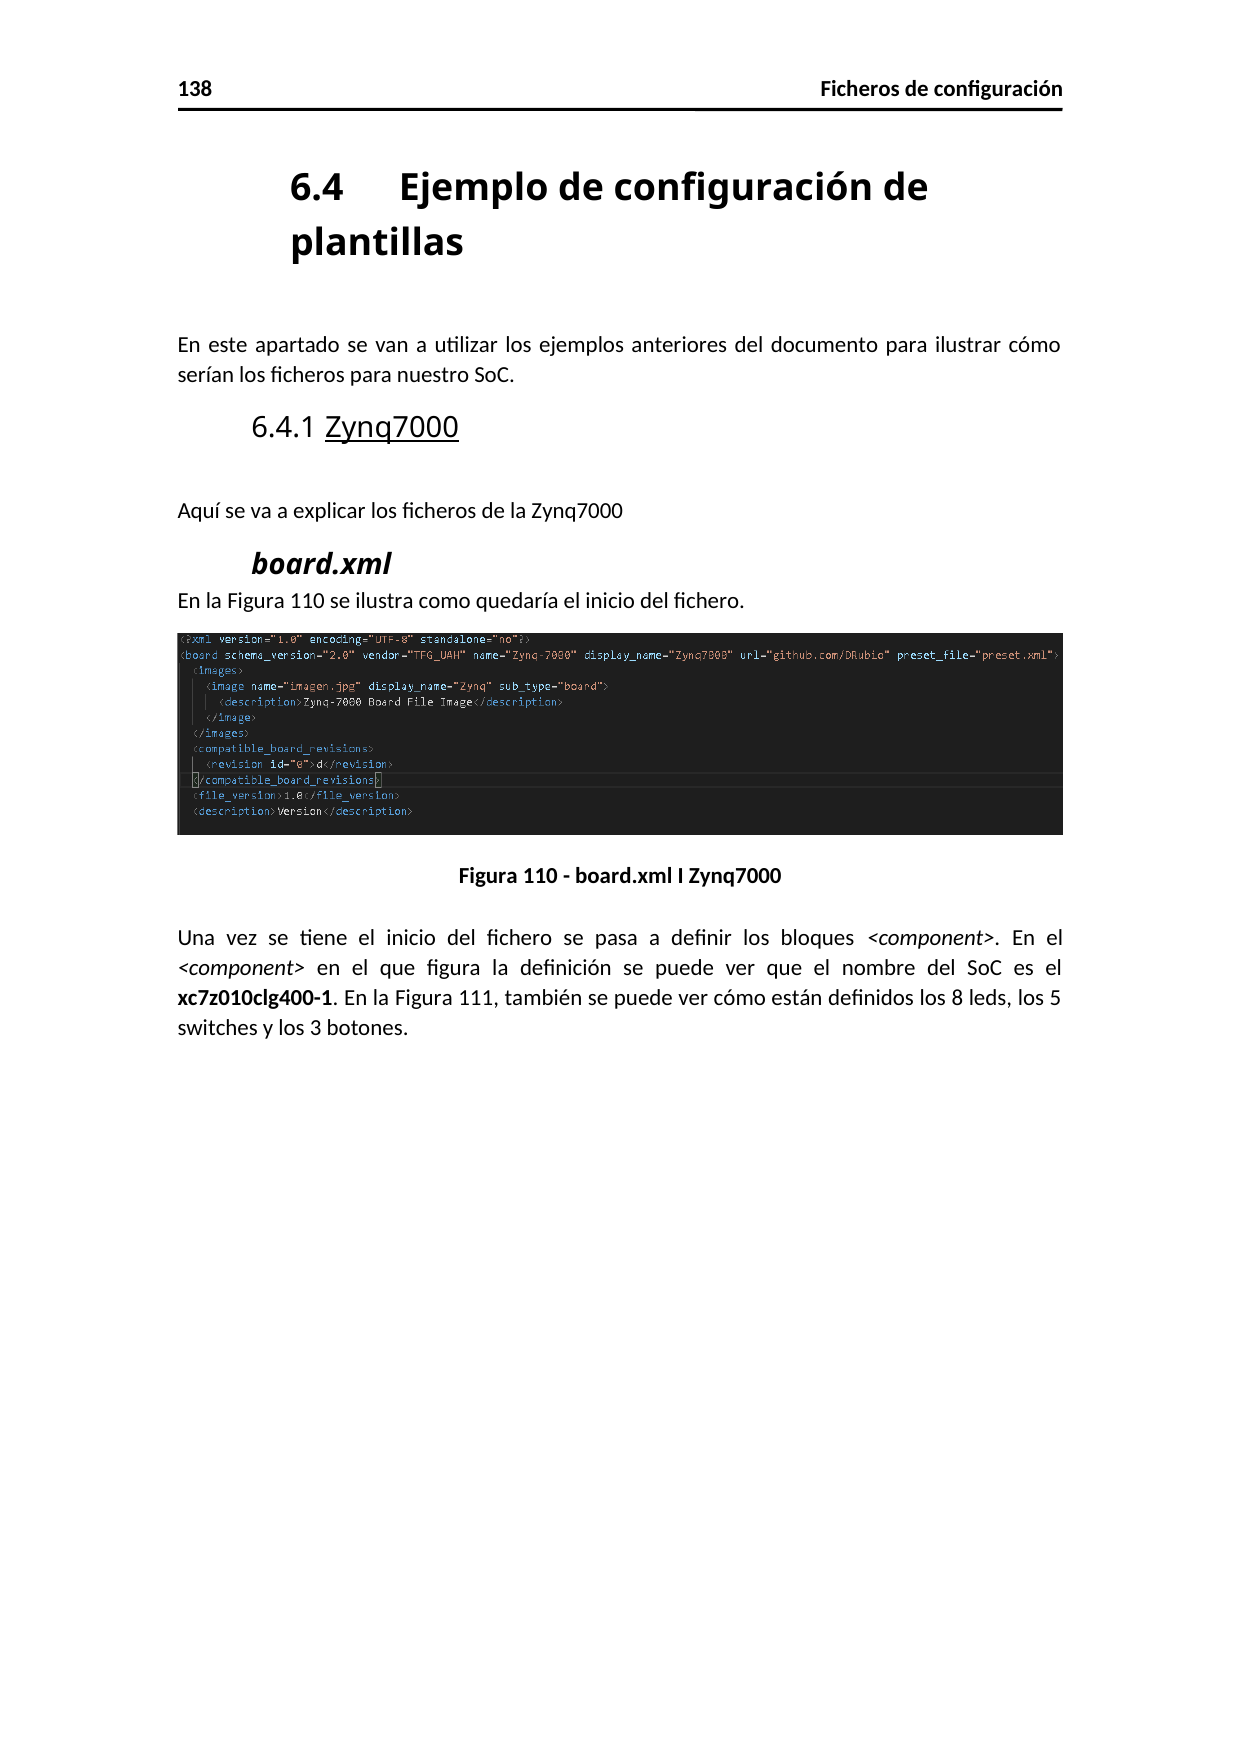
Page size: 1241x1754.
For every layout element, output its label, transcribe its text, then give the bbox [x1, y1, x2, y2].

subtitle board.xml [251, 543, 1063, 583]
subtitle 6.4 Ejemplo de configuración de plantillas [290, 160, 1063, 266]
picture [177, 633, 1063, 835]
subtitle 6.4.1 Zynq7000 [251, 407, 1063, 446]
text Una vez se tiene el inicio del fichero se pasa a definir los bloques <component>. En el <component> en el que figura la definición se puede ver que el nombre del SoC es el xc7z010clg400-1. En la Figura 111, también se puede ver cómo están definidos los 8 leds, los 5 switches y los 3 botones. [177, 923, 1063, 1041]
text En este apartado se van a utilizar los ejemplos anteriores del documento para ilustrar cómo serían los ficheros para nuestro SoC. [177, 330, 1063, 388]
text Figura 110 - board.xml I Zynq7000 [177, 861, 1063, 889]
text En la Figura 110 se ilustra como quedaría el inicio del fichero. [177, 586, 1063, 614]
text Aquí se va a explicar los ficheros de la Zynq7000 [177, 496, 1063, 524]
